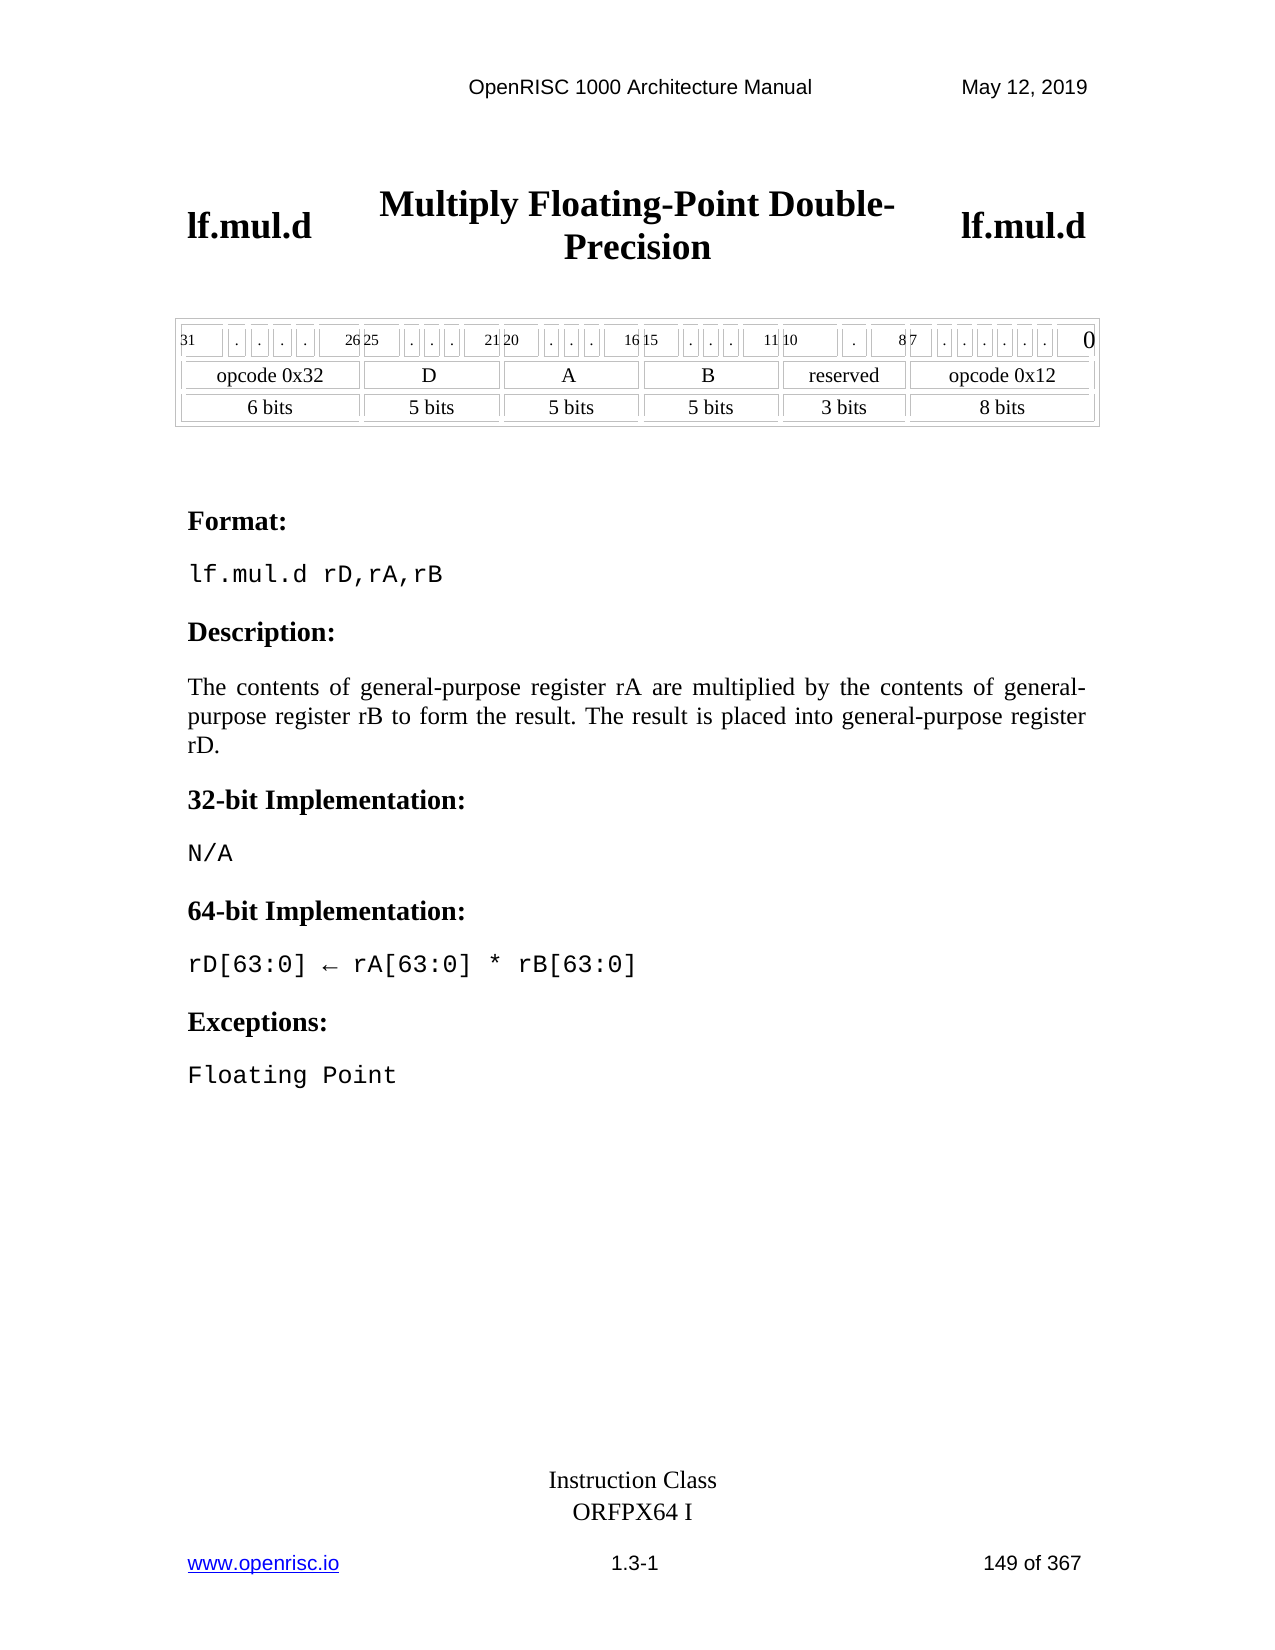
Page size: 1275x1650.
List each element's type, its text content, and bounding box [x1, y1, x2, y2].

text 32-bit Implementation: [187, 783, 1087, 816]
text Floating Point [187, 1062, 1087, 1091]
text Description: [187, 615, 1087, 647]
text Format: [187, 504, 1087, 536]
text 64-bit Implementation: [187, 894, 1087, 927]
text Exceptions: [187, 1005, 1087, 1037]
text The contents of general-purpose register rA are multiplied by the contents of general-purpose register rB to form the result. The result is placed into general-purpose register rD. [187, 672, 1087, 758]
text N/A [187, 841, 1087, 869]
text lf.mul.d rD,rA,rB [187, 561, 1087, 590]
text rD[63:0] ← rA[63:0] * rB[63:0] [187, 952, 1087, 980]
